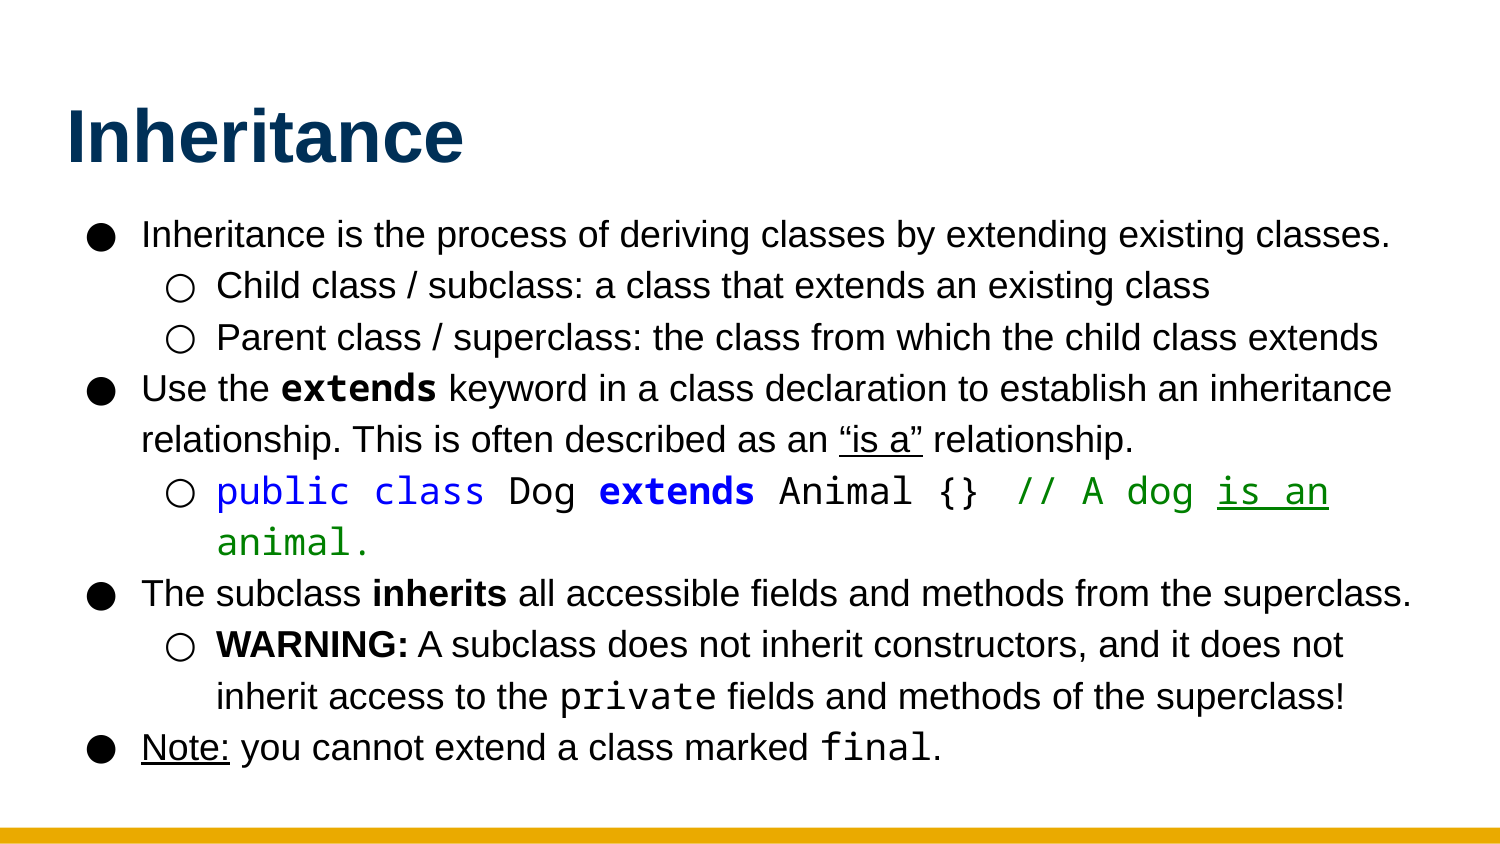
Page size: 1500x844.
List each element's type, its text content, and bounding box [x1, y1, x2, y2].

title Inheritance [51, 72, 1449, 189]
text_box Inheritance is the process of deriving classes by extending existing classes. Child class / subclass: a class that extends an existing class Parent class / superclass: the class from which the child class extends Use the extends keyword in a class declaration to establish an inheritance relationship. This is often described as an “is a” relationship. public class Dog extends Animal {} // A dog is an animal. The subclass inherits all accessible fields and methods from the superclass. WARNING: A subclass does not inherit constructors, and it does not inherit access to the private fields and methods of the superclass! Note: you cannot extend a class marked final. [51, 189, 1435, 795]
